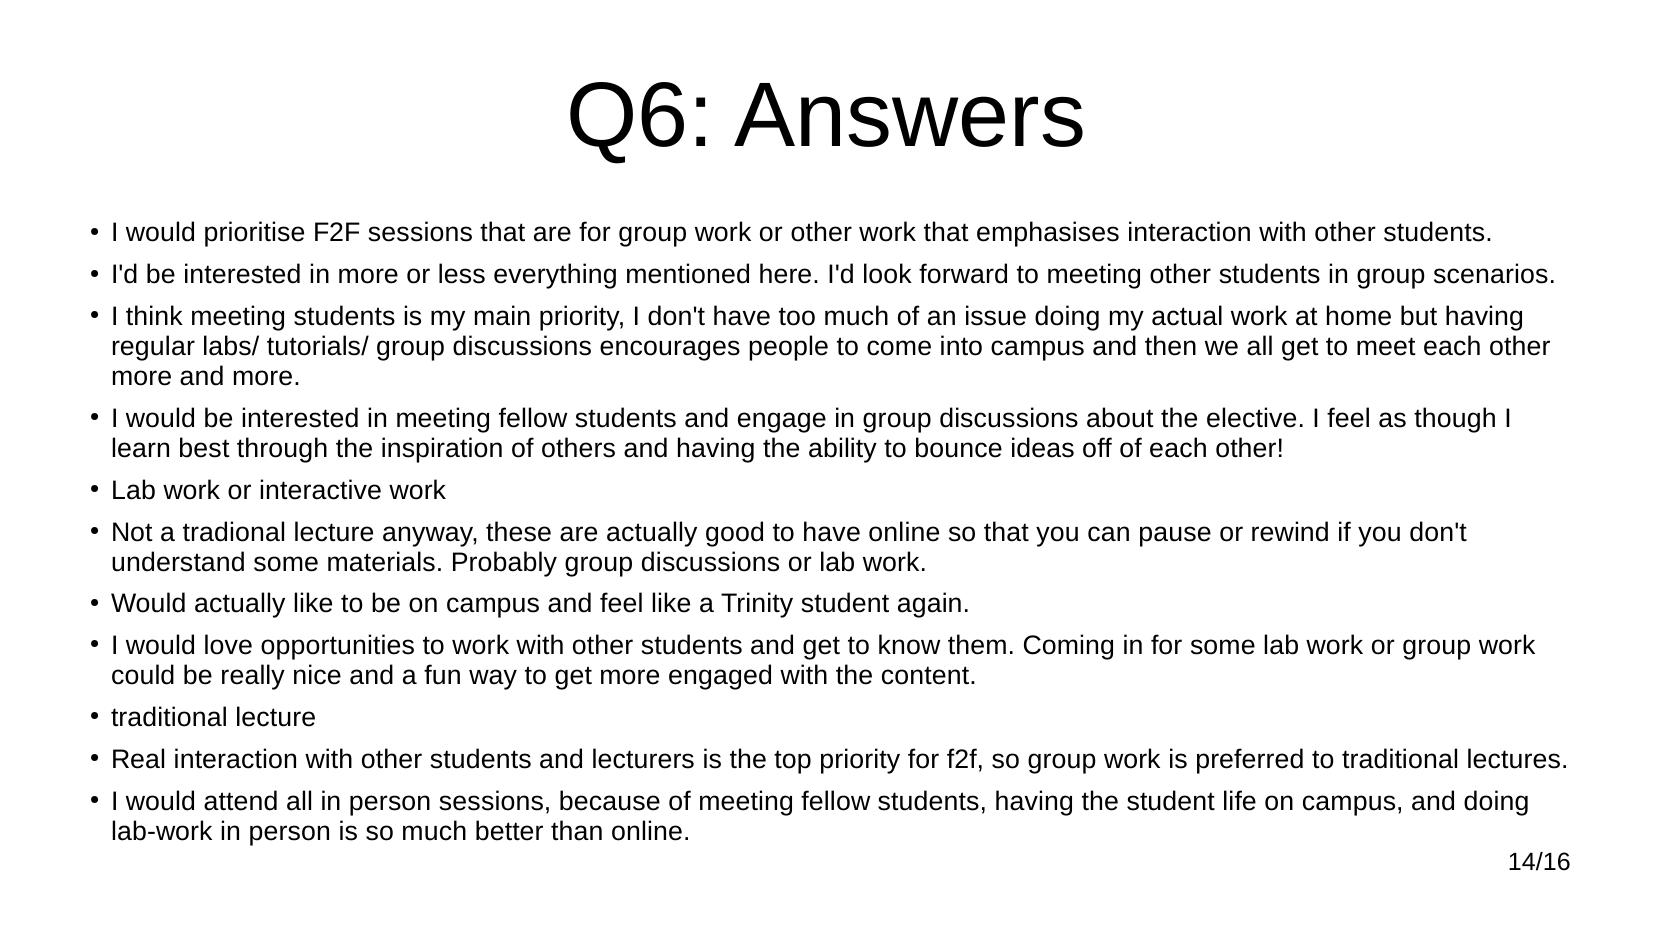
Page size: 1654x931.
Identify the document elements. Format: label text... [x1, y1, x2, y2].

title Q6: Answers [82, 37, 1571, 193]
list I would prioritise F2F sessions that are for group work or other work that emphasises interaction with other students. I'd be interested in more or less everything mentioned here. I'd look forward to meeting other students in group scenarios. I think meeting students is my main priority, I don't have too much of an issue doing my actual work at home but having regular labs/ tutorials/ group discussions encourages people to come into campus and then we all get to meet each other more and more. I would be interested in meeting fellow students and engage in group discussions about the elective. I feel as though I learn best through the inspiration of others and having the ability to bounce ideas off of each other! Lab work or interactive work Not a tradional lecture anyway, these are actually good to have online so that you can pause or rewind if you don't understand some materials. Probably group discussions or lab work. Would actually like to be on campus and feel like a Trinity student again. I would love opportunities to work with other students and get to know them. Coming in for some lab work or group work could be really nice and a fun way to get more engaged with the content. traditional lecture Real interaction with other students and lecturers is the top priority for f2f, so group work is preferred to traditional lectures. I would attend all in person sessions, because of meeting fellow students, having the student life on campus, and doing lab-work in person is so much better than online. [82, 217, 1571, 886]
